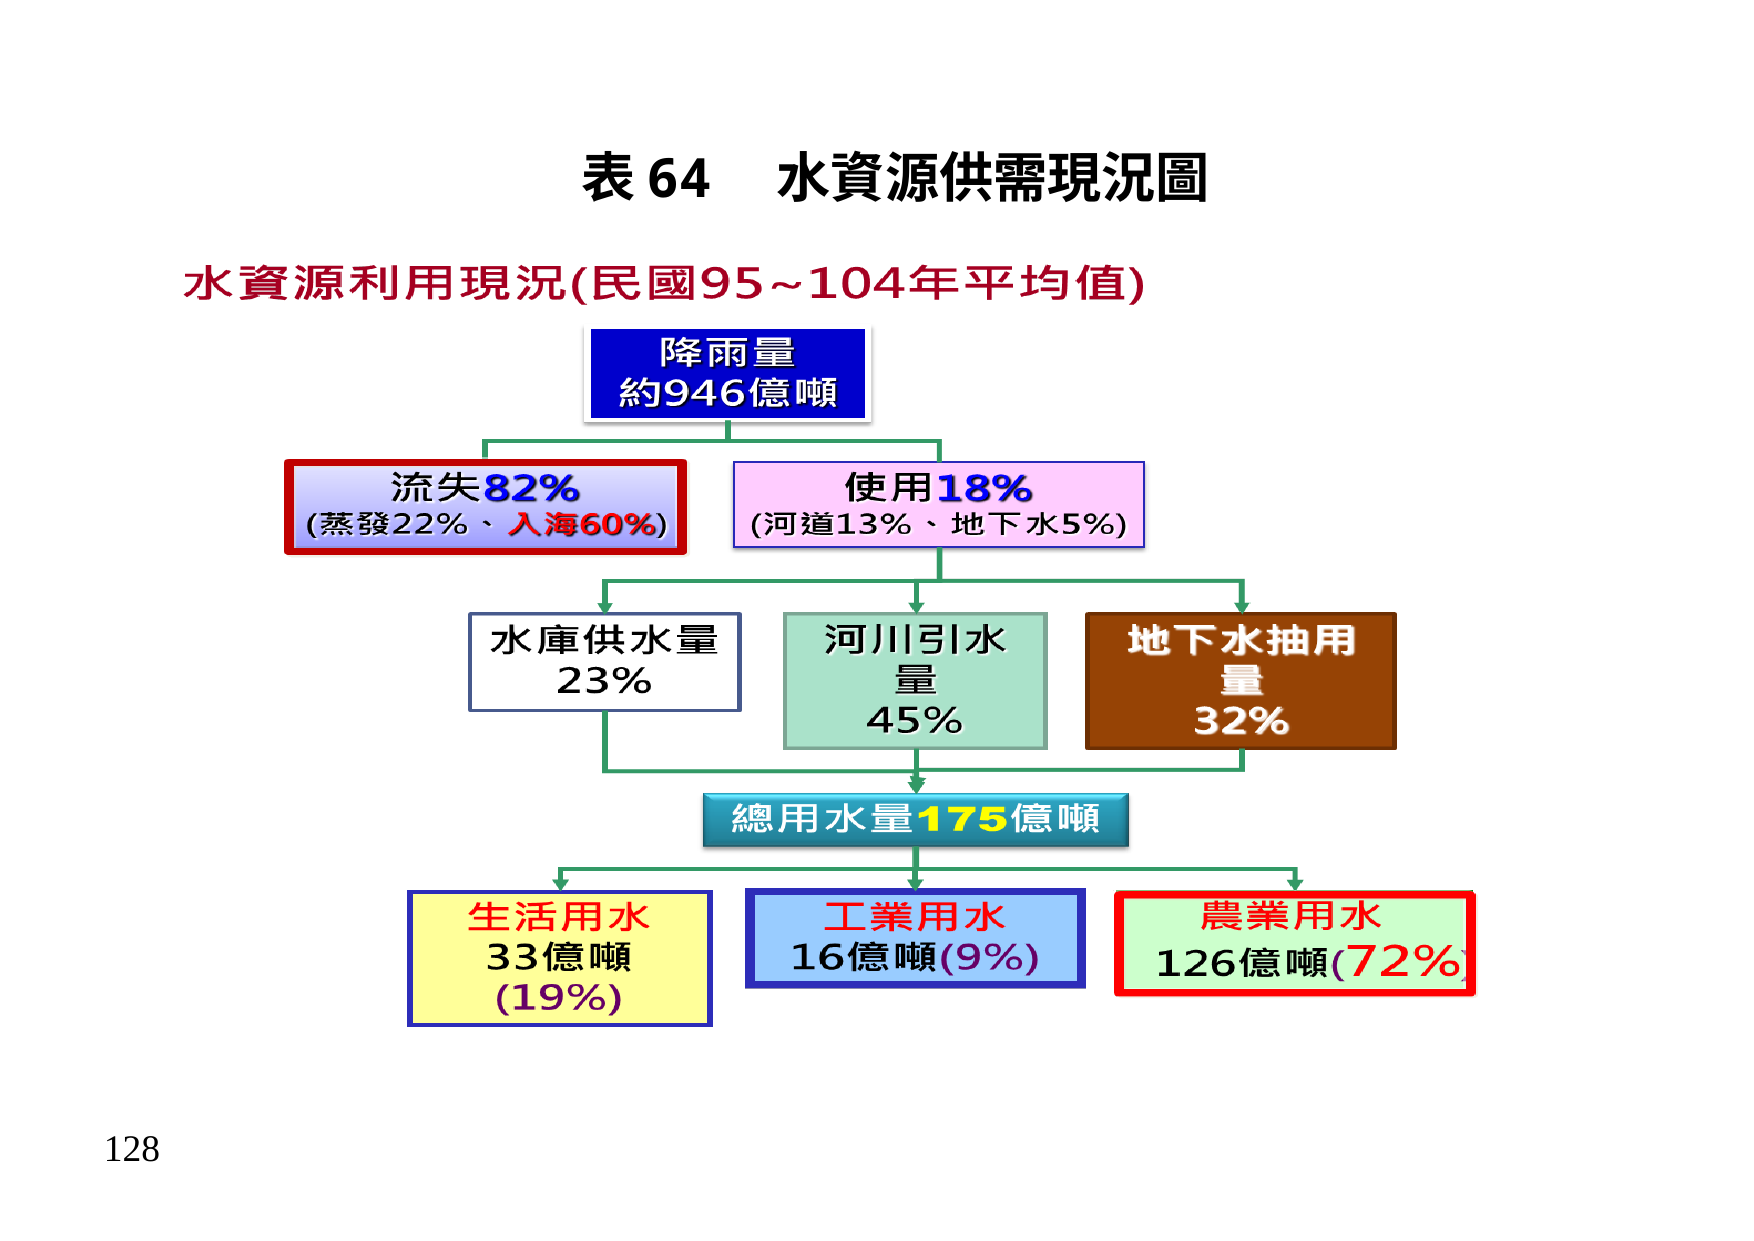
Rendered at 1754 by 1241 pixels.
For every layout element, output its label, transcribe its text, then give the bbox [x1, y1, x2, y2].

text 表64 水資源供需現況圖 [148, 101, 1639, 1038]
